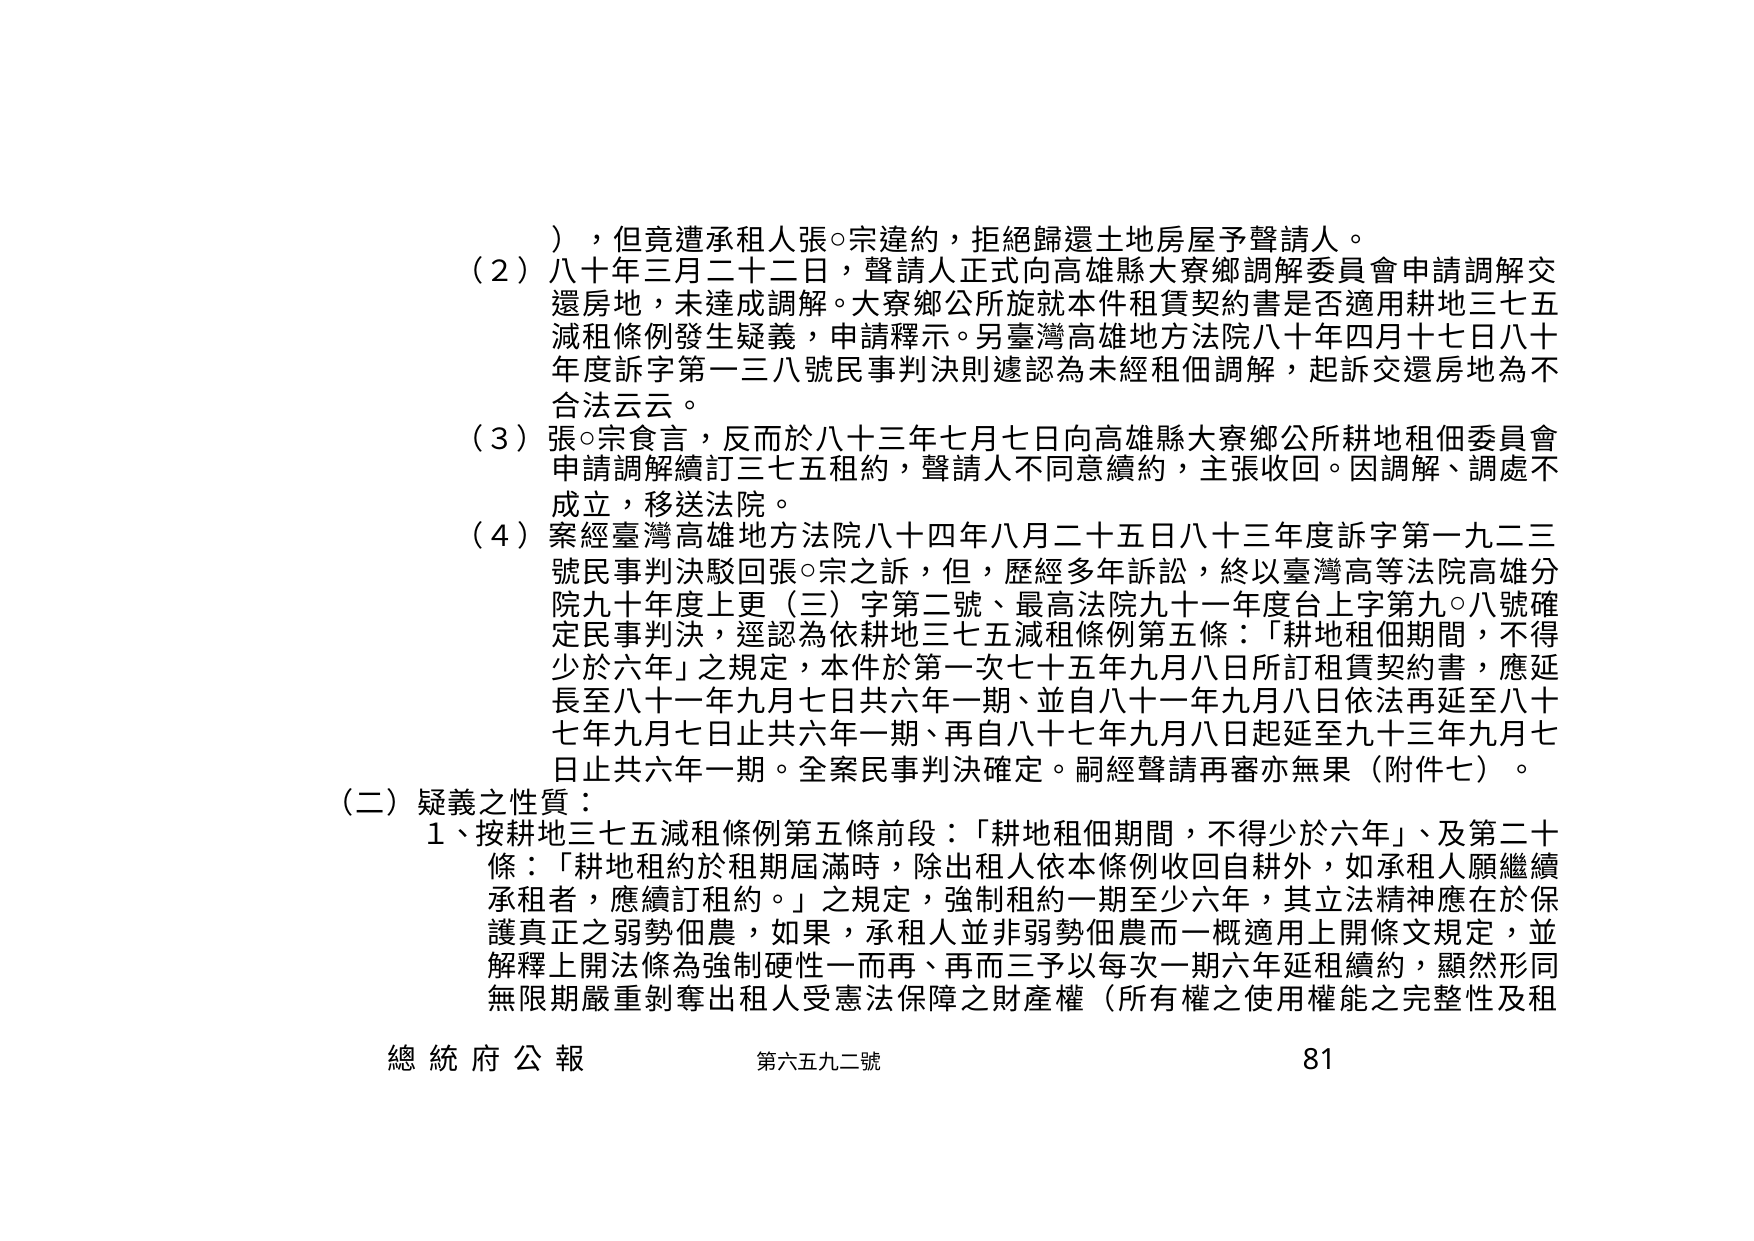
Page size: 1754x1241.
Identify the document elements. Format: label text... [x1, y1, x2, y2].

text （２）八十年三月二十二日，聲請人正式向高雄縣大寮鄉調解委員會申請調解交還房地，未達成調解。大寮鄉公所旋就本件租賃契約書是否適用耕地三七五減租條例發生疑義，申請釋示。另臺灣高雄地方法院八十年四月十七日八十年度訴字第一三八號民事判決則遽認為未經租佃調解，起訴交還房地為不合法云云。 [454, 254, 1559, 420]
text １、按耕地三七五減租條例第五條前段：「耕地租佃期間，不得少於六年」、及第二十條：「耕地租約於租期屆滿時，除出租人依本條例收回自耕外，如承租人願繼續承租者，應續訂租約。」之規定，強制租約一期至少六年，其立法精神應在於保護真正之弱勢佃農，如果，承租人並非弱勢佃農而一概適用上開條文規定，並解釋上開法條為強制硬性一而再、再而三予以每次一期六年延租續約，顯然形同無限期嚴重剝奪出租人受憲法保障之財產權（所有權之使用權能之完整性及租 [422, 818, 1559, 1016]
text （４）案經臺灣高雄地方法院八十四年八月二十五日八十三年度訴字第一九二三號民事判決駁回張○宗之訴，但，歷經多年訴訟，終以臺灣高等法院高雄分院九十年度上更（三）字第二號、最高法院九十一年度台上字第九○八號確定民事判決，逕認為依耕地三七五減租條例第五條：「耕地租佃期間，不得少於六年」之規定，本件於第一次七十五年九月八日所訂租賃契約書，應延長至八十一年九月七日共六年一期、並自八十一年九月八日依法再延至八十七年九月七日止共六年一期、再自八十七年九月八日起延至九十三年九月七日止共六年一期。全案民事判決確定。嗣經聲請再審亦無果（附件七）。 [454, 519, 1559, 784]
text ），但竟遭承租人張○宗違約，拒絕歸還土地房屋予聲請人。 [454, 221, 1559, 254]
text （二）疑義之性質： [324, 784, 1559, 818]
text （３）張○宗食言，反而於八十三年七月七日向高雄縣大寮鄉公所耕地租佃委員會申請調解續訂三七五租約，聲請人不同意續約，主張收回。因調解、調處不成立，移送法院。 [454, 420, 1559, 519]
